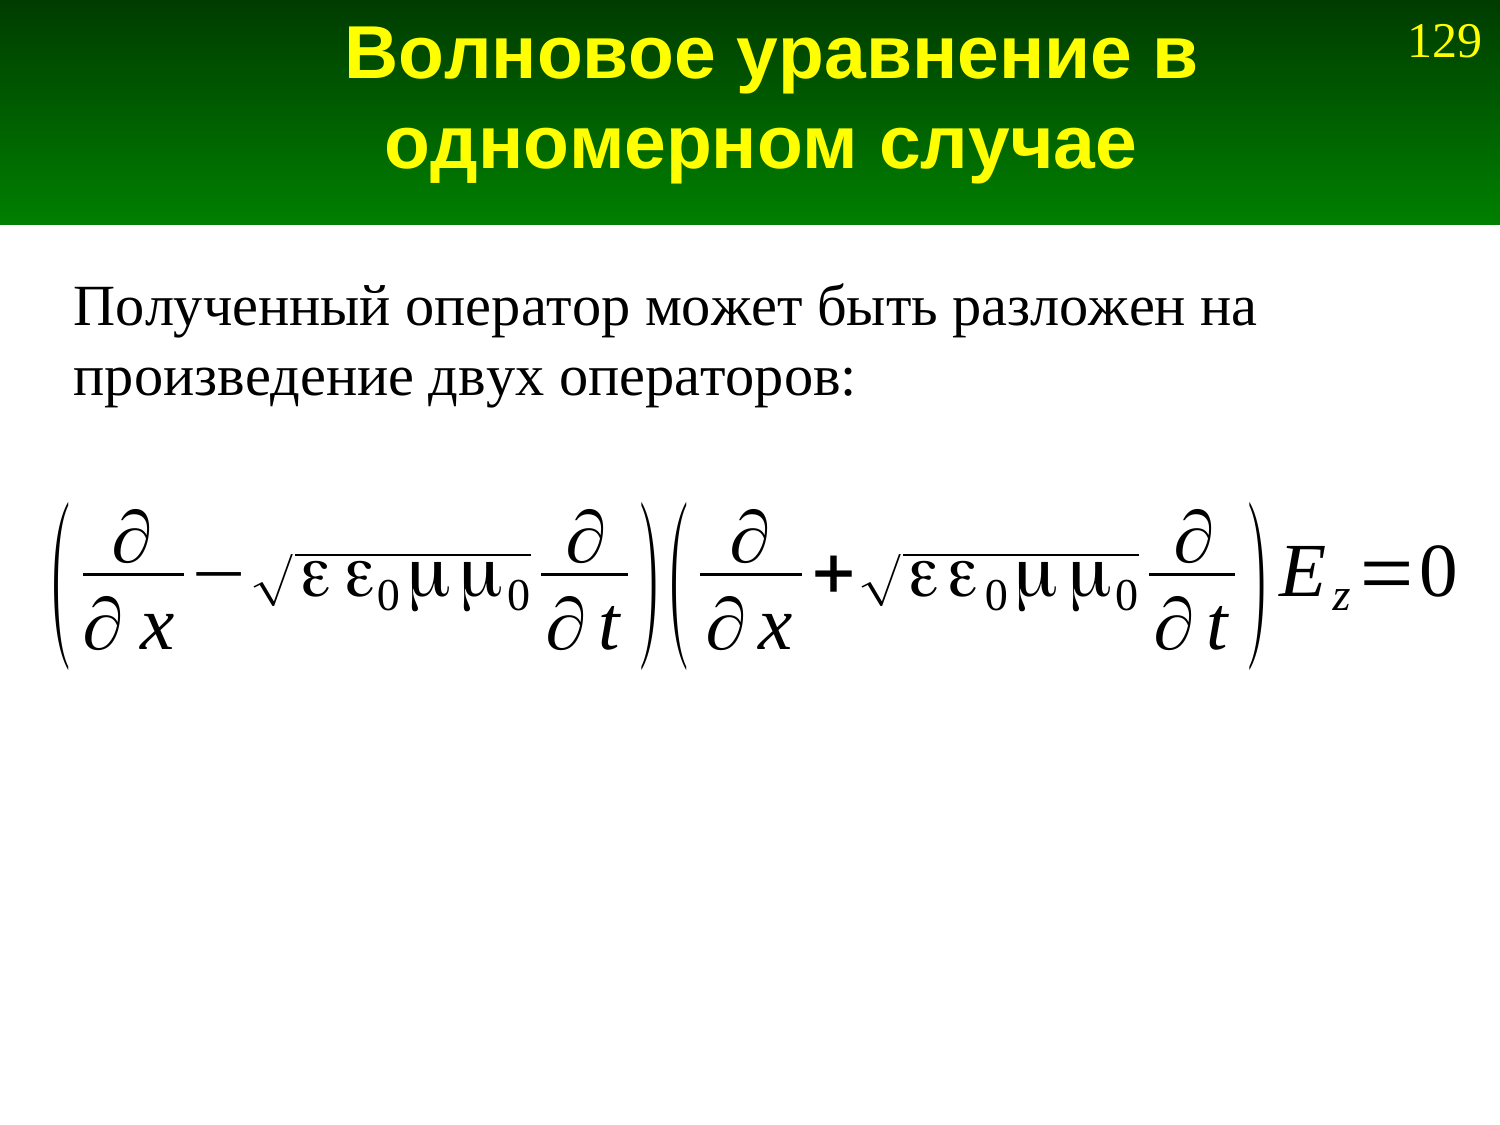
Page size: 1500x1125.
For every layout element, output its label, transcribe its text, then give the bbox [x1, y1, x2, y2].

title Волновое уравнение в одномерном случае [123, 0, 1399, 192]
chart [29, 496, 1480, 673]
text_box Полученный оператор может быть разложен на произведение двух операторов: [59, 259, 1441, 485]
